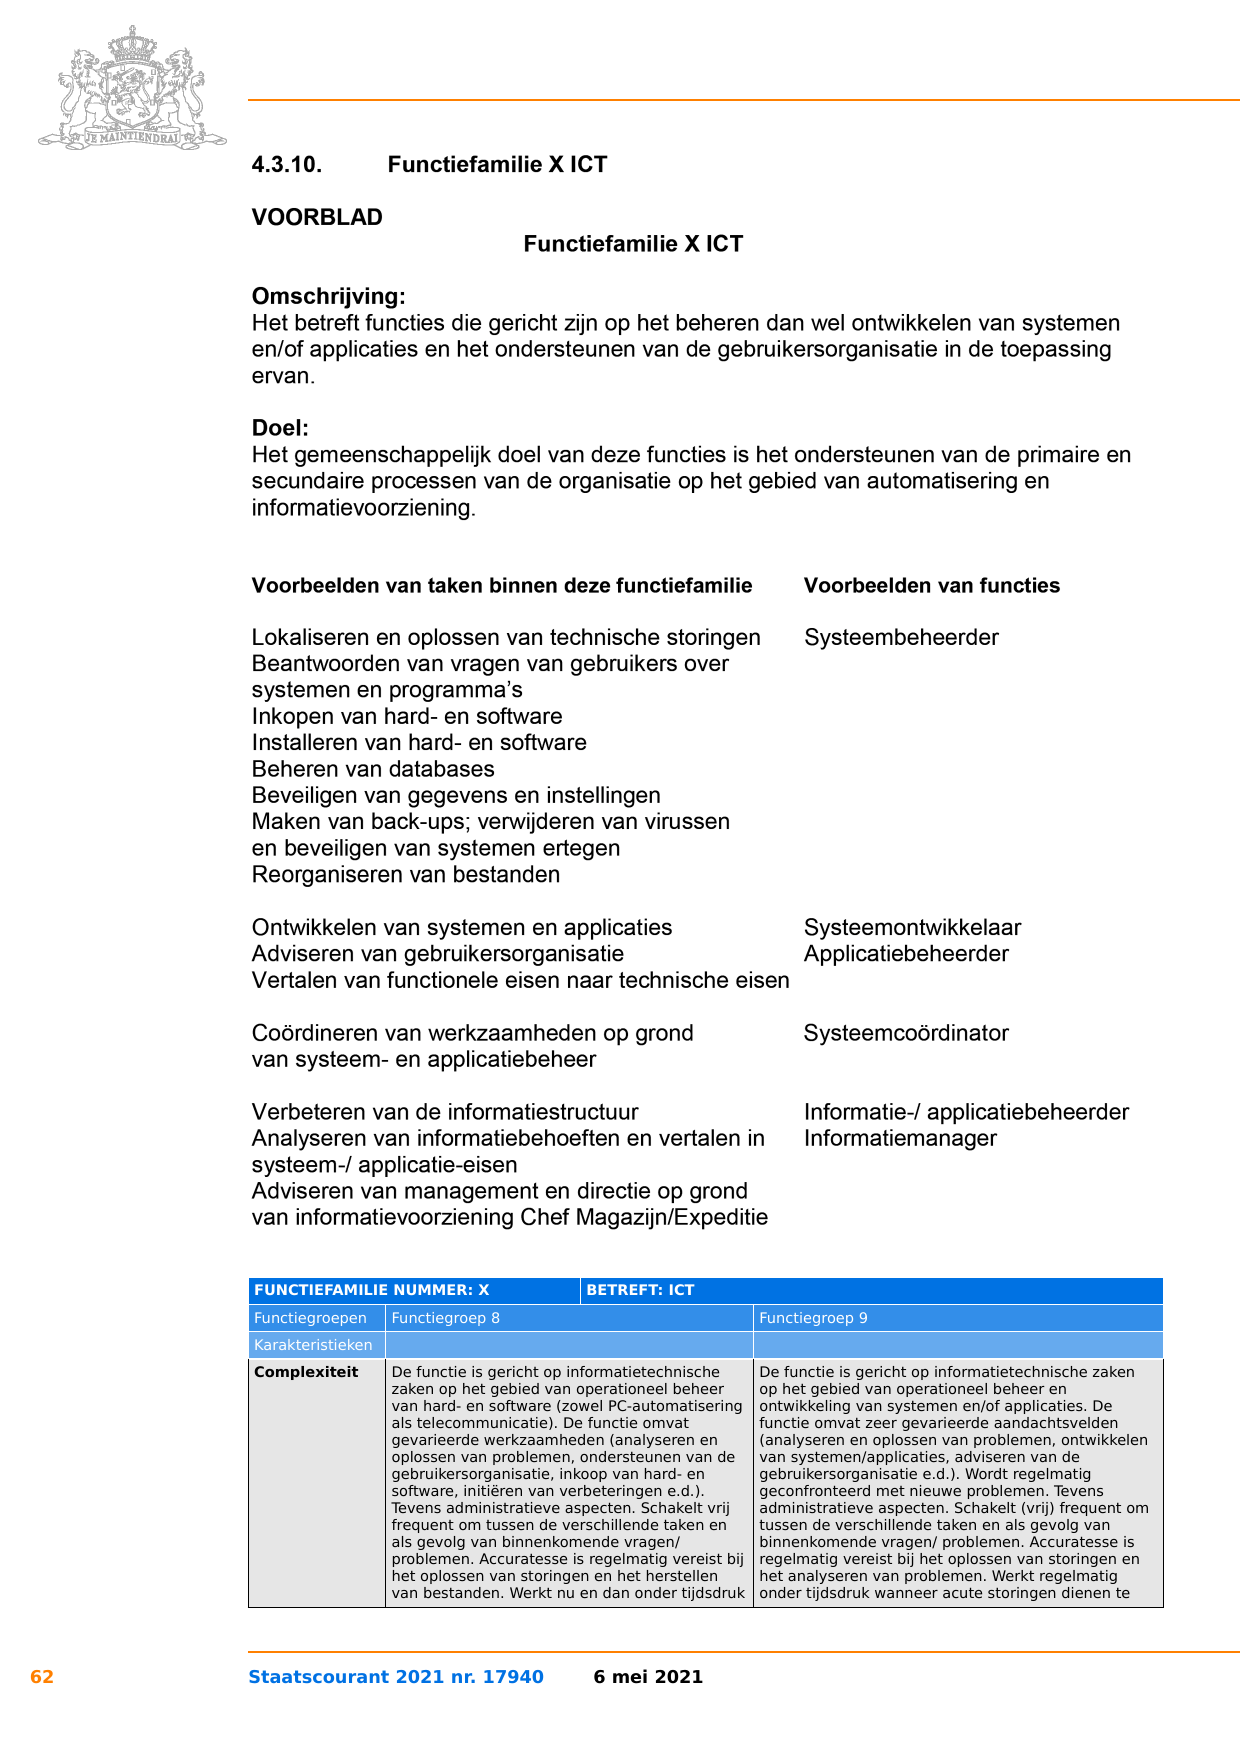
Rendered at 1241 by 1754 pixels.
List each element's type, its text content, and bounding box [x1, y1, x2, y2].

table_header FUNCTIEFAMILIE NUMMER: X [249, 1278, 580, 1304]
table_cell De functie is gericht op informatietechnische zaken op het gebied van operationeel beheer van hard- en software (zowel PC-automatisering als telecommunicatie). De functie omvat gevarieerde werkzaamheden (analyseren en oplossen van problemen, ondersteunen van de gebruikersorganisatie, inkoop van hard- en software, initiëren van verbeteringen e.d.). Tevens administratieve aspecten. Schakelt vrij frequent om tussen de verschillende taken en als gevolg van binnenkomende vragen/ problemen. Accuratesse is regelmatig vereist bij het oplossen van storingen en het herstellen van bestanden. Werkt nu en dan onder tijdsdruk [386, 1360, 753, 1607]
picture [248, 151, 1134, 1233]
table_cell Functiegroep 8 [386, 1305, 753, 1331]
table_header BETREFT: ICT [581, 1278, 1163, 1304]
table_cell [386, 1332, 753, 1358]
picture [38, 25, 227, 150]
table_cell Functiegroepen [249, 1305, 385, 1331]
table_cell Complexiteit [249, 1360, 385, 1607]
table_cell De functie is gericht op informatietechnische zaken op het gebied van operationeel beheer en ontwikkeling van systemen en/of applicaties. De functie omvat zeer gevarieerde aandachtsvelden (analyseren en oplossen van problemen, ontwikkelen van systemen/applicaties, adviseren van de gebruikersorganisatie e.d.). Wordt regelmatig geconfronteerd met nieuwe problemen. Tevens administratieve aspecten. Schakelt (vrij) frequent om tussen de verschillende taken en als gevolg van binnenkomende vragen/ problemen. Accuratesse is regelmatig vereist bij het oplossen van storingen en het analyseren van problemen. Werkt regelmatig onder tijdsdruk wanneer acute storingen dienen te [754, 1360, 1163, 1607]
table_cell [754, 1332, 1163, 1358]
table_cell Functiegroep 9 [754, 1305, 1163, 1331]
table_cell Karakteristieken [249, 1332, 385, 1358]
